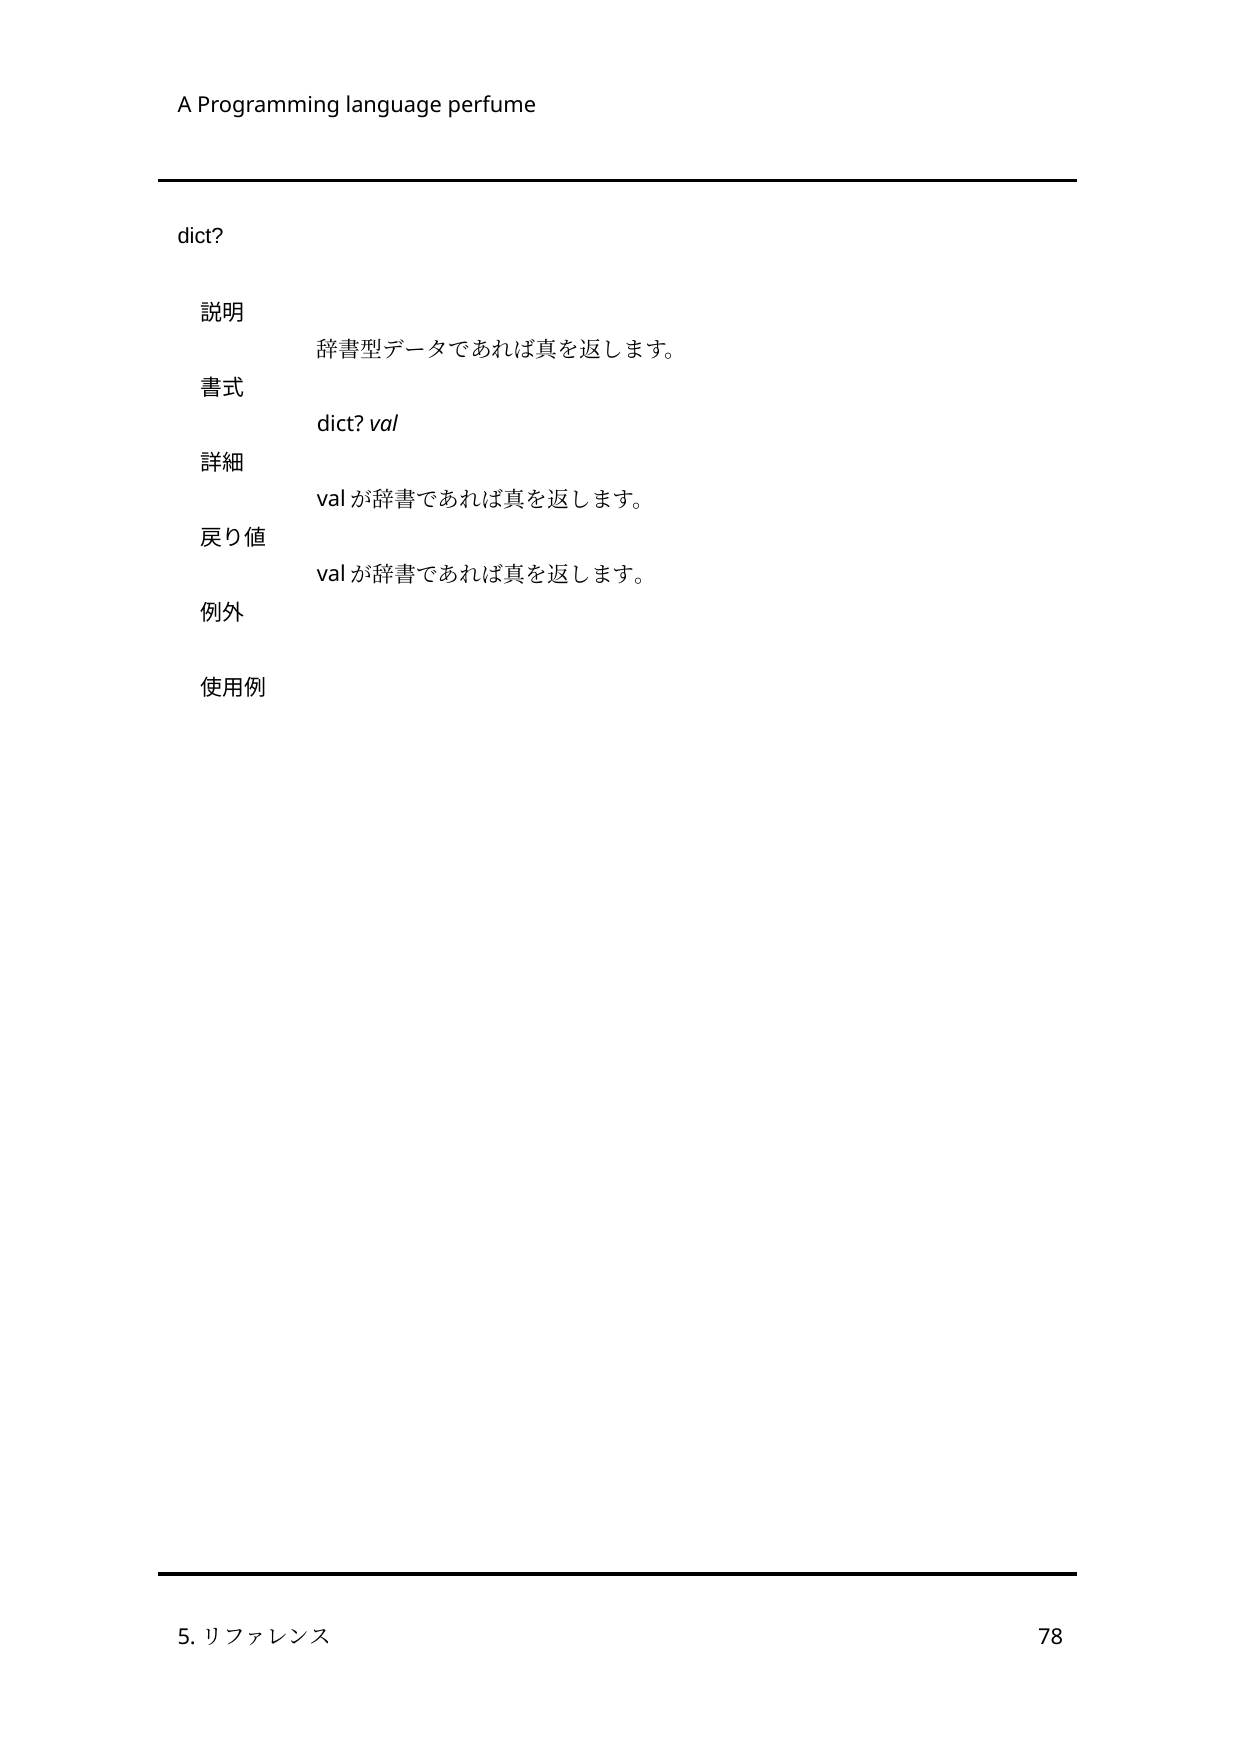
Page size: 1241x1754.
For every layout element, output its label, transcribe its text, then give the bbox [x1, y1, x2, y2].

table_header 説明 [200, 292, 317, 367]
table_cell 戻り値 [200, 517, 317, 592]
table_cell 例外 [200, 592, 317, 667]
table_cell 使用例 [200, 667, 317, 742]
table_cell [317, 592, 1063, 667]
table_cell 書式 [200, 367, 317, 442]
table_cell valが辞書であれば真を返します。 [317, 517, 1063, 592]
table_cell [317, 667, 1063, 742]
table_cell dict? val [317, 367, 1063, 442]
subtitle dict? [177, 217, 1063, 254]
table_cell valが辞書であれば真を返します。 [317, 442, 1063, 517]
table_cell 詳細 [200, 442, 317, 517]
table_header 辞書型データであれば真を返します。 [317, 292, 1063, 367]
